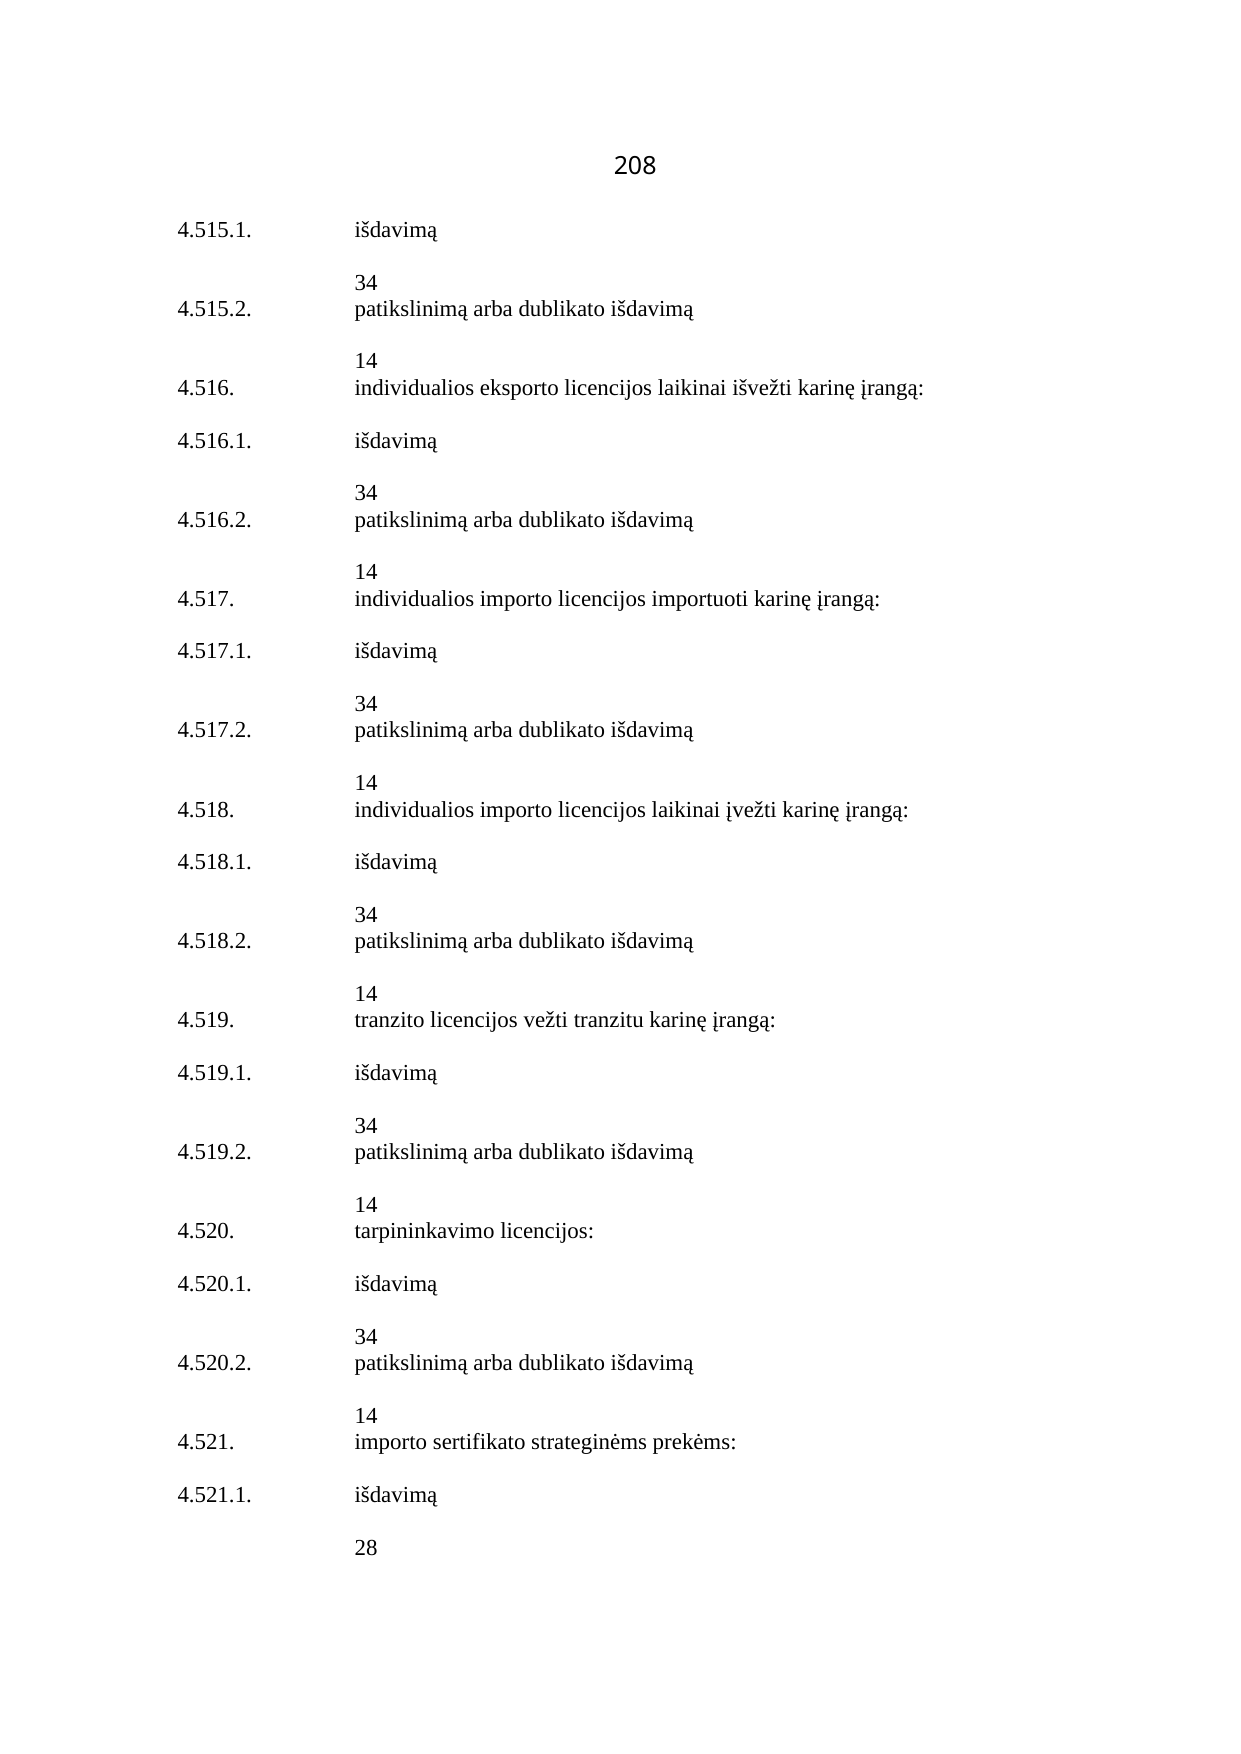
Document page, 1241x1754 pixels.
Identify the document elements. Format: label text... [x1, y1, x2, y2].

text 4.520.2. patikslinimą arba dublikato išdavimą 14 [177, 1349, 945, 1428]
text 4.516.1. išdavimą 34 [177, 427, 945, 506]
text 4.518. individualios importo licencijos laikinai įvežti karinę įrangą: [177, 796, 945, 848]
text 4.518.1. išdavimą 34 [177, 848, 945, 927]
text 4.519.2. patikslinimą arba dublikato išdavimą 14 [177, 1138, 945, 1217]
text 4.520.1. išdavimą 34 [177, 1270, 945, 1349]
text 4.516. individualios eksporto licencijos laikinai išvežti karinę įrangą: [177, 374, 945, 427]
text 4.517.1. išdavimą 34 [177, 637, 945, 717]
text 4.517. individualios importo licencijos importuoti karinę įrangą: [177, 585, 945, 637]
text 4.517.2. patikslinimą arba dublikato išdavimą 14 [177, 717, 945, 796]
text 4.515.1. išdavimą 34 [177, 216, 945, 295]
text 4.521.1. išdavimą 28 [177, 1481, 945, 1560]
text 4.520. tarpininkavimo licencijos: [177, 1217, 945, 1270]
text 4.518.2. patikslinimą arba dublikato išdavimą 14 [177, 927, 945, 1006]
text 4.519. tranzito licencijos vežti tranzitu karinę įrangą: [177, 1006, 945, 1059]
text 4.519.1. išdavimą 34 [177, 1059, 945, 1138]
text 4.515.2. patikslinimą arba dublikato išdavimą 14 [177, 295, 945, 374]
text 4.516.2. patikslinimą arba dublikato išdavimą 14 [177, 506, 945, 585]
text 4.521. importo sertifikato strateginėms prekėms: [177, 1428, 945, 1481]
